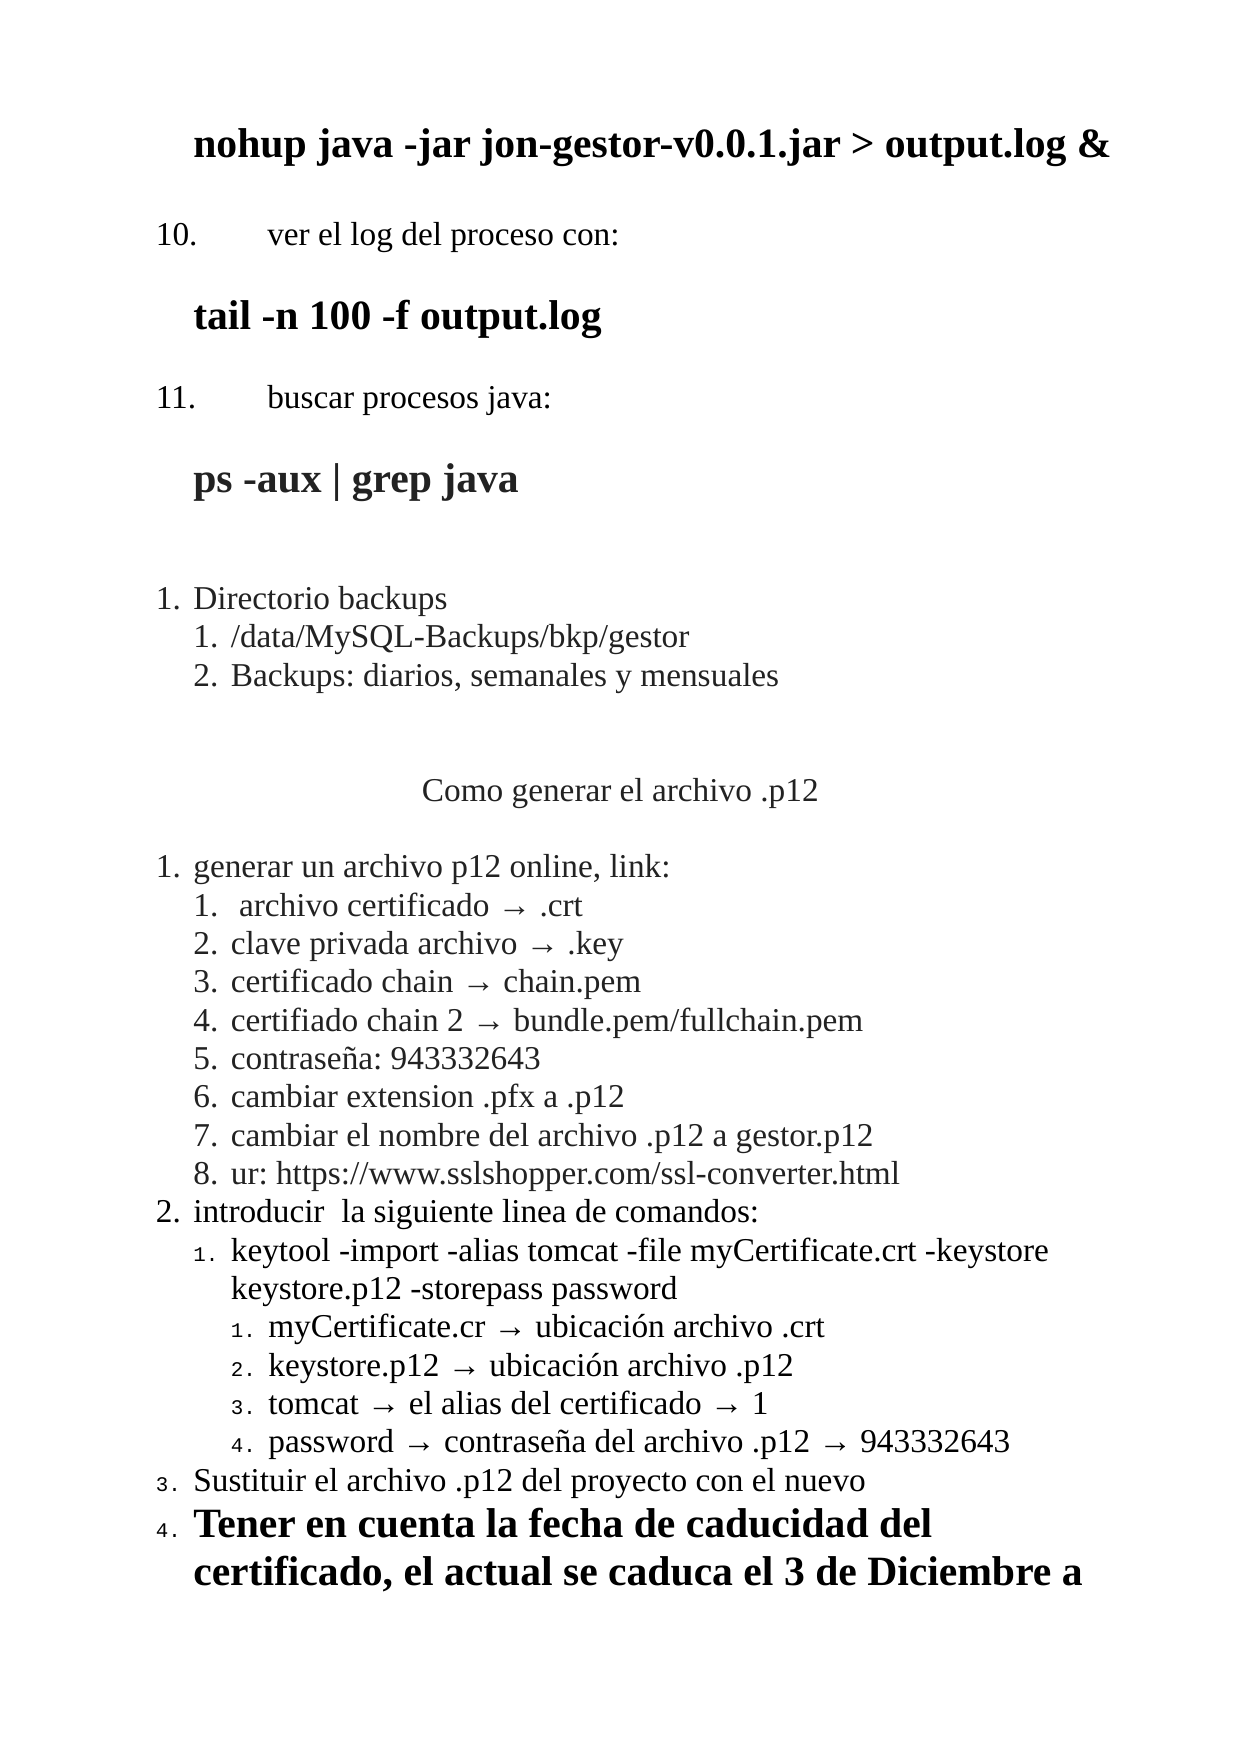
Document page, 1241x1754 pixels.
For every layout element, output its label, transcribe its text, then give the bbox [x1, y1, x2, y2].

list certificado chain → chain.pem [193, 961, 1122, 1000]
list archivo certificado → .crt [193, 885, 1122, 923]
list ur: https://www.sslshopper.com/ssl-converter.html [193, 1153, 1122, 1191]
list tail -n 100 -f output.log [156, 291, 1122, 338]
list keystore.p12 → ubicación archivo .p12 [231, 1345, 1122, 1383]
list tomcat → el alias del certificado → 1 [231, 1383, 1122, 1421]
list nohup java -jar jon-gestor-v0.0.1.jar > output.log & [156, 118, 1122, 166]
list certifiado chain 2 → bundle.pem/fullchain.pem [193, 1000, 1122, 1038]
list /data/MySQL-Backups/bkp/gestor [193, 616, 1122, 655]
list keytool -import -alias tomcat -file myCertificate.crt -keystore keystore.p12 -storepass password [193, 1230, 1122, 1306]
list myCertificate.cr → ubicación archivo .crt [231, 1306, 1122, 1345]
list ps -aux | grep java [156, 453, 1122, 501]
list generar un archivo p12 online, link: [156, 846, 1122, 885]
list password → contraseña del archivo .p12 → 943332643 [231, 1421, 1122, 1460]
list Directorio backups [156, 578, 1122, 616]
list buscar procesos java: [156, 377, 1122, 415]
list cambiar extension .pfx a .p12 [193, 1076, 1122, 1115]
list Tener en cuenta la fecha de caducidad del certificado, el actual se caduca el 3 de Diciembre a [156, 1498, 1122, 1594]
list ver el log del proceso con: [156, 214, 1122, 252]
list clave privada archivo → .key [193, 923, 1122, 961]
list introducir la siguiente linea de comandos: [156, 1191, 1122, 1230]
list Backups: diarios, semanales y mensuales [193, 655, 1122, 693]
list contraseña: 943332643 [193, 1038, 1122, 1076]
text Como generar el archivo .p12 [118, 770, 1122, 808]
list cambiar el nombre del archivo .p12 a gestor.p12 [193, 1115, 1122, 1153]
list Sustituir el archivo .p12 del proyecto con el nuevo [156, 1460, 1122, 1498]
